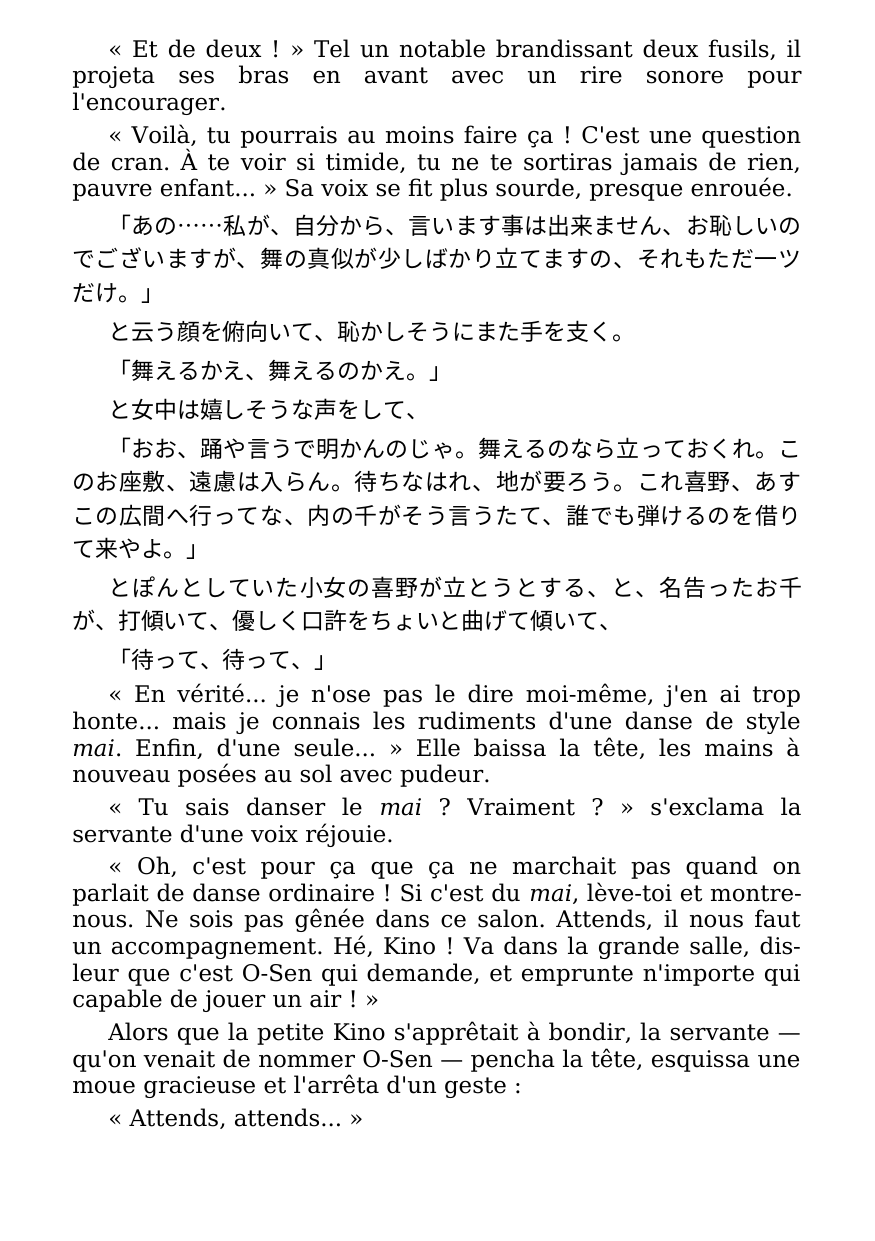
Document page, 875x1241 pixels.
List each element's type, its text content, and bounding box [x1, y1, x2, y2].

text « En vérité... je n'ose pas le dire moi-même, j'en ai trop honte... mais je connais les rudiments d'une danse de style mai. Enfin, d'une seule... » Elle baissa la tête, les mains à nouveau posées au sol avec pudeur. [72, 681, 802, 788]
text と女中は嬉しそうな声をして、 [72, 392, 802, 425]
text Alors que la petite Kino s'apprêtait à bondir, la servante — qu'on venait de nommer O-Sen — pencha la tête, esquissa une moue gracieuse et l'arrêta d'un geste : [72, 1019, 802, 1099]
text と云う顔を俯向いて、恥かしそうにまた手を支く。 [72, 313, 802, 347]
text « Tu sais danser le mai ? Vraiment ? » s'exclama la servante d'une voix réjouie. [72, 794, 802, 847]
text 「舞えるかえ、舞えるのかえ。」 [72, 353, 802, 386]
text 「待って、待って、」 [72, 642, 802, 676]
text « Voilà, tu pourrais au moins faire ça ! C'est une question de cran. À te voir si timide, tu ne te sortiras jamais de rien, pauvre enfant... » Sa voix se fit plus sourde, presque enrouée. [72, 122, 802, 202]
text とぽんとしていた小女の喜野が立とうとする、と、名告ったお千が、打傾いて、優しく口許をちょいと曲げて傾いて、 [72, 570, 802, 636]
text 「おお、踊や言うで明かんのじゃ。舞えるのなら立っておくれ。このお座敷、遠慮は入らん。待ちなはれ、地が要ろう。これ喜野、あすこの広間へ行ってな、内の千がそう言うたて、誰でも弾けるのを借りて来やよ。」 [72, 431, 802, 564]
text « Oh, c'est pour ça que ça ne marchait pas quand on parlait de danse ordinaire ! Si c'est du mai, lève-toi et montre-nous. Ne sois pas gênée dans ce salon. Attends, il nous faut un accompagnement. Hé, Kino ! Va dans la grande salle, dis-leur que c'est O-Sen qui demande, et emprunte n'importe qui capable de jouer un air ! » [72, 853, 802, 1013]
text « Et de deux ! » Tel un notable brandissant deux fusils, il projeta ses bras en avant avec un rire sonore pour l'encourager. [72, 36, 802, 116]
text 「あの……私が、自分から、言います事は出来ません、お恥しいのでございますが、舞の真似が少しばかり立てますの、それもただ一ツだけ。」 [72, 208, 802, 308]
text « Attends, attends... » [72, 1105, 802, 1132]
